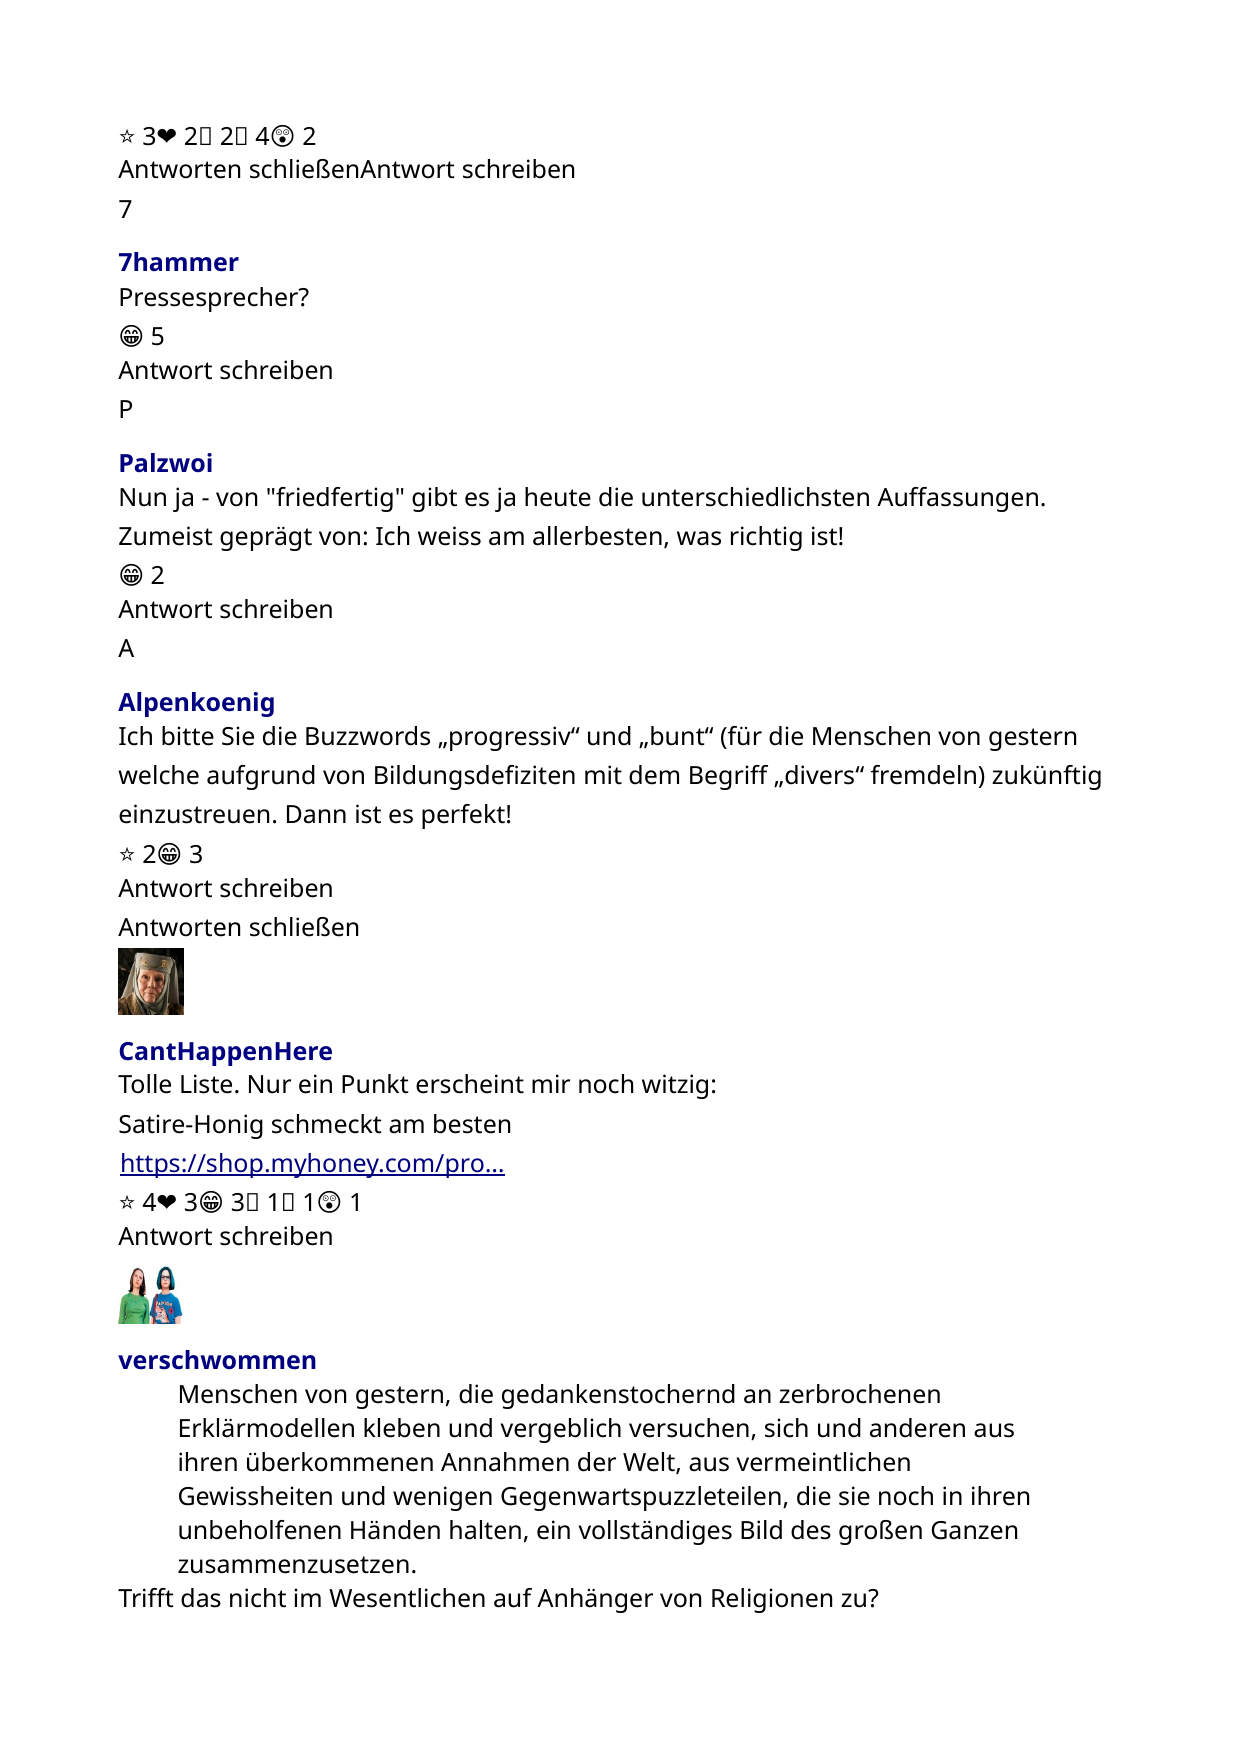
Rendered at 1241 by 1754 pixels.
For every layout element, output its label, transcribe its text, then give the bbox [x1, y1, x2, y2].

subtitle 7hammer [118, 245, 1122, 279]
text 😁 2 [118, 558, 1122, 592]
picture [118, 1257, 184, 1324]
text Pressesprecher? [118, 279, 1122, 313]
text Tolle Liste. Nur ein Punkt erscheint mir noch witzig: [118, 1067, 1122, 1101]
subtitle Palzwoi [118, 445, 1122, 479]
text ⭐️ 3❤️ 2🙁 2🤨 4😲 2 [118, 118, 1122, 152]
text https://shop.myhoney.com/pro… [118, 1146, 1122, 1179]
text P [118, 392, 1122, 426]
text Antworten schließenAntwort schreiben [118, 152, 1122, 186]
text ⭐️ 2😁 3 [118, 836, 1122, 870]
subtitle Alpenkoenig [118, 685, 1122, 719]
text Antwort schreiben [118, 352, 1122, 386]
subtitle CantHappenHere [118, 1033, 1122, 1067]
text Nun ja - von "friedfertig" gibt es ja heute die unterschiedlichsten Auffassungen. Zumeist geprägt von: Ich weiss am allerbesten, was richtig ist! [118, 479, 1122, 553]
text Menschen von gestern, die gedankenstochernd an zerbrochenen Erklärmodellen kleben und vergeblich versuchen, sich und anderen aus ihren überkommenen Annahmen der Welt, aus vermeintlichen Gewissheiten und wenigen Gegenwartspuzzleteilen, die sie noch in ihren unbeholfenen Händen halten, ein vollständiges Bild des großen Ganzen zusammenzusetzen. [177, 1376, 1063, 1581]
picture [118, 948, 184, 1015]
text 😁 5 [118, 318, 1122, 352]
text A [118, 631, 1122, 665]
subtitle verschwommen [118, 1342, 1122, 1376]
text ⭐️ 4❤️ 3😁 3🙁 1🤨 1😲 1 [118, 1185, 1122, 1219]
text Antwort schreiben [118, 870, 1122, 904]
text Antwort schreiben [118, 1219, 1122, 1253]
text Antworten schließen [118, 909, 1122, 943]
text Trifft das nicht im Wesentlichen auf Anhänger von Religionen zu? [118, 1581, 1122, 1615]
text Satire-Honig schmeckt am besten [118, 1106, 1122, 1140]
text Ich bitte Sie die Buzzwords „progressiv“ und „bunt“ (für die Menschen von gestern welche aufgrund von Bildungsdefiziten mit dem Begriff „divers“ fremdeln) zukünftig einzustreuen. Dann ist es perfekt! [118, 719, 1122, 831]
text Antwort schreiben [118, 592, 1122, 626]
text 7 [118, 191, 1122, 225]
